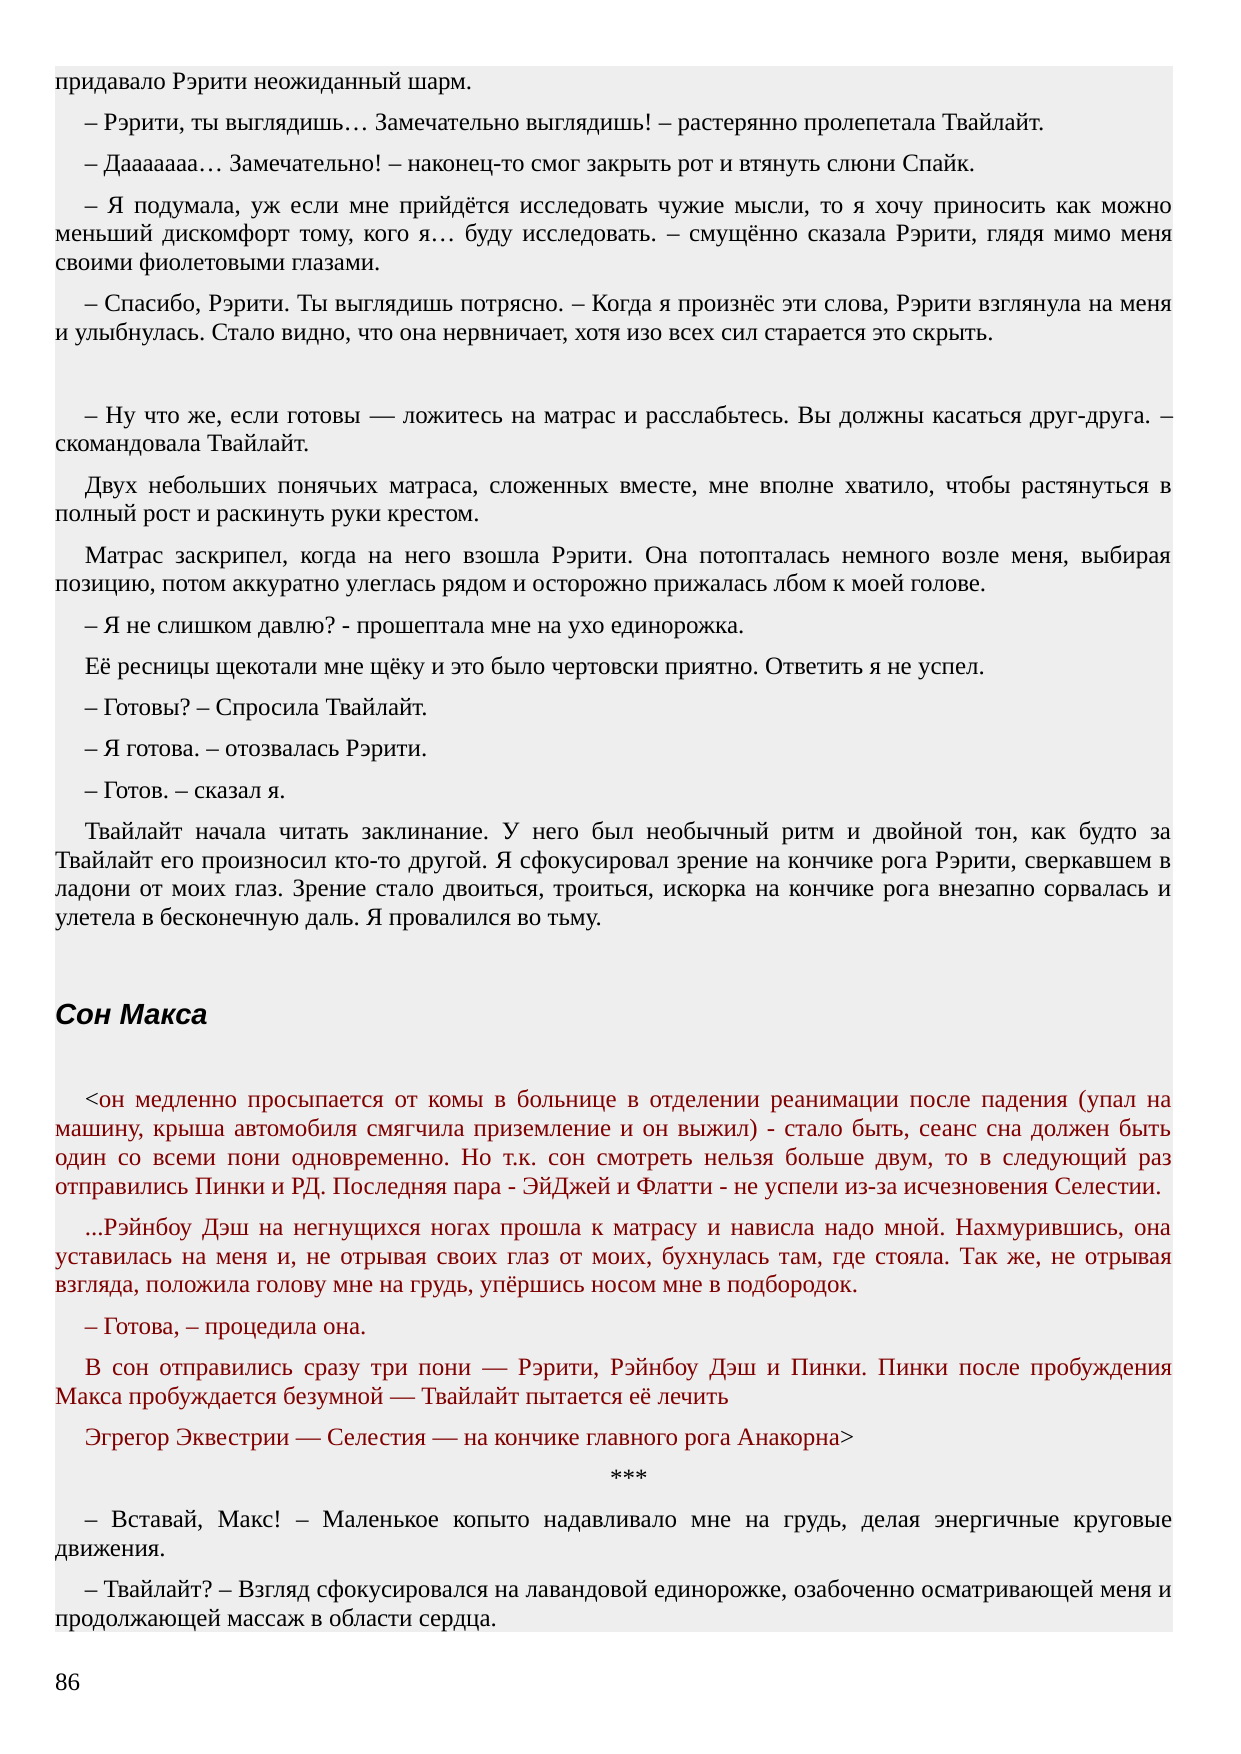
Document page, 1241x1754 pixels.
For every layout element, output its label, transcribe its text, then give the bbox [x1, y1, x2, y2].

text В сон отправились сразу три пони — Рэрити, Рэйнбоу Дэш и Пинки. Пинки после пробуждения Макса пробуждается безумной — Твайлайт пытается её лечить [55, 1352, 1173, 1409]
text ...Рэйнбоу Дэш на негнущихся ногах прошла к матрасу и нависла надо мной. Нахмурившись, она уставилась на меня и, не отрывая своих глаз от моих, бухнулась там, где стояла. Так же, не отрывая взгляда, положила голову мне на грудь, упёршись носом мне в подбородок. [55, 1212, 1173, 1298]
text – Готов. – сказал я. [55, 775, 1173, 803]
text <он медленно просыпается от комы в больнице в отделении реанимации после падения (упал на машину, крыша автомобиля смягчила приземление и он выжил) - стало быть, сеанс сна должен быть один со всеми пони одновременно. Но т.к. сон смотреть нельзя больше двум, то в следующий раз отправились Пинки и РД. Последняя пара - ЭйДжей и Флатти - не успели из-за исчезновения Селестии. [55, 1084, 1173, 1199]
text – Готовы? – Спросила Твайлайт. [55, 692, 1173, 721]
text – Ну что же, если готовы — ложитесь на матрас и расслабьтесь. Вы должны касаться друг-друга. – скомандовала Твайлайт. [55, 400, 1173, 457]
text – Вставай, Макс! – Маленькое копыто надавливало мне на грудь, делая энергичные круговые движения. [55, 1504, 1173, 1562]
text Матрас заскрипел, когда на него взошла Рэрити. Она потопталась немного возле меня, выбирая позицию, потом аккуратно улеглась рядом и осторожно прижалась лбом к моей голове. [55, 540, 1173, 597]
text *** [55, 1463, 1173, 1492]
text придавало Рэрити неожиданный шарм. [55, 66, 1173, 95]
text Двух небольших понячьих матраса, сложенных вместе, мне вполне хватило, чтобы растянуться в полный рост и раскинуть руки крестом. [55, 470, 1173, 527]
text – Я подумала, уж если мне прийдётся исследовать чужие мысли, то я хочу приносить как можно меньший дискомфорт тому, кого я… буду исследовать. – смущённо сказала Рэрити, глядя мимо меня своими фиолетовыми глазами. [55, 190, 1173, 276]
subtitle Сон Макса [55, 997, 1173, 1031]
text Её ресницы щекотали мне щёку и это было чертовски приятно. Ответить я не успел. [55, 651, 1173, 680]
text – Рэрити, ты выглядишь… Замечательно выглядишь! – растерянно пролепетала Твайлайт. [55, 107, 1173, 136]
text – Спасибо, Рэрити. Ты выглядишь потрясно. – Когда я произнёс эти слова, Рэрити взглянула на меня и улыбнулась. Стало видно, что она нервничает, хотя изо всех сил старается это скрыть. [55, 288, 1173, 346]
text – Готова, – процедила она. [55, 1311, 1173, 1339]
text – Дааааааа… Замечательно! – наконец-то смог закрыть рот и втянуть слюни Спайк. [55, 148, 1173, 177]
text Твайлайт начала читать заклинание. У него был необычный ритм и двойной тон, как будто за Твайлайт его произносил кто-то другой. Я сфокусировал зрение на кончике рога Рэрити, сверкавшем в ладони от моих глаз. Зрение стало двоиться, троиться, искорка на кончике рога внезапно сорвалась и улетела в бесконечную даль. Я провалился во тьму. [55, 816, 1173, 931]
text – Твайлайт? – Взгляд сфокусировался на лавандовой единорожке, озабоченно осматривающей меня и продолжающей массаж в области сердца. [55, 1574, 1173, 1632]
text – Я готова. – отозвалась Рэрити. [55, 733, 1173, 762]
text Эгрегор Эквестрии — Селестия — на кончике главного рога Анакорна> [55, 1422, 1173, 1451]
text – Я не слишком давлю? - прошептала мне на ухо единорожка. [55, 610, 1173, 638]
